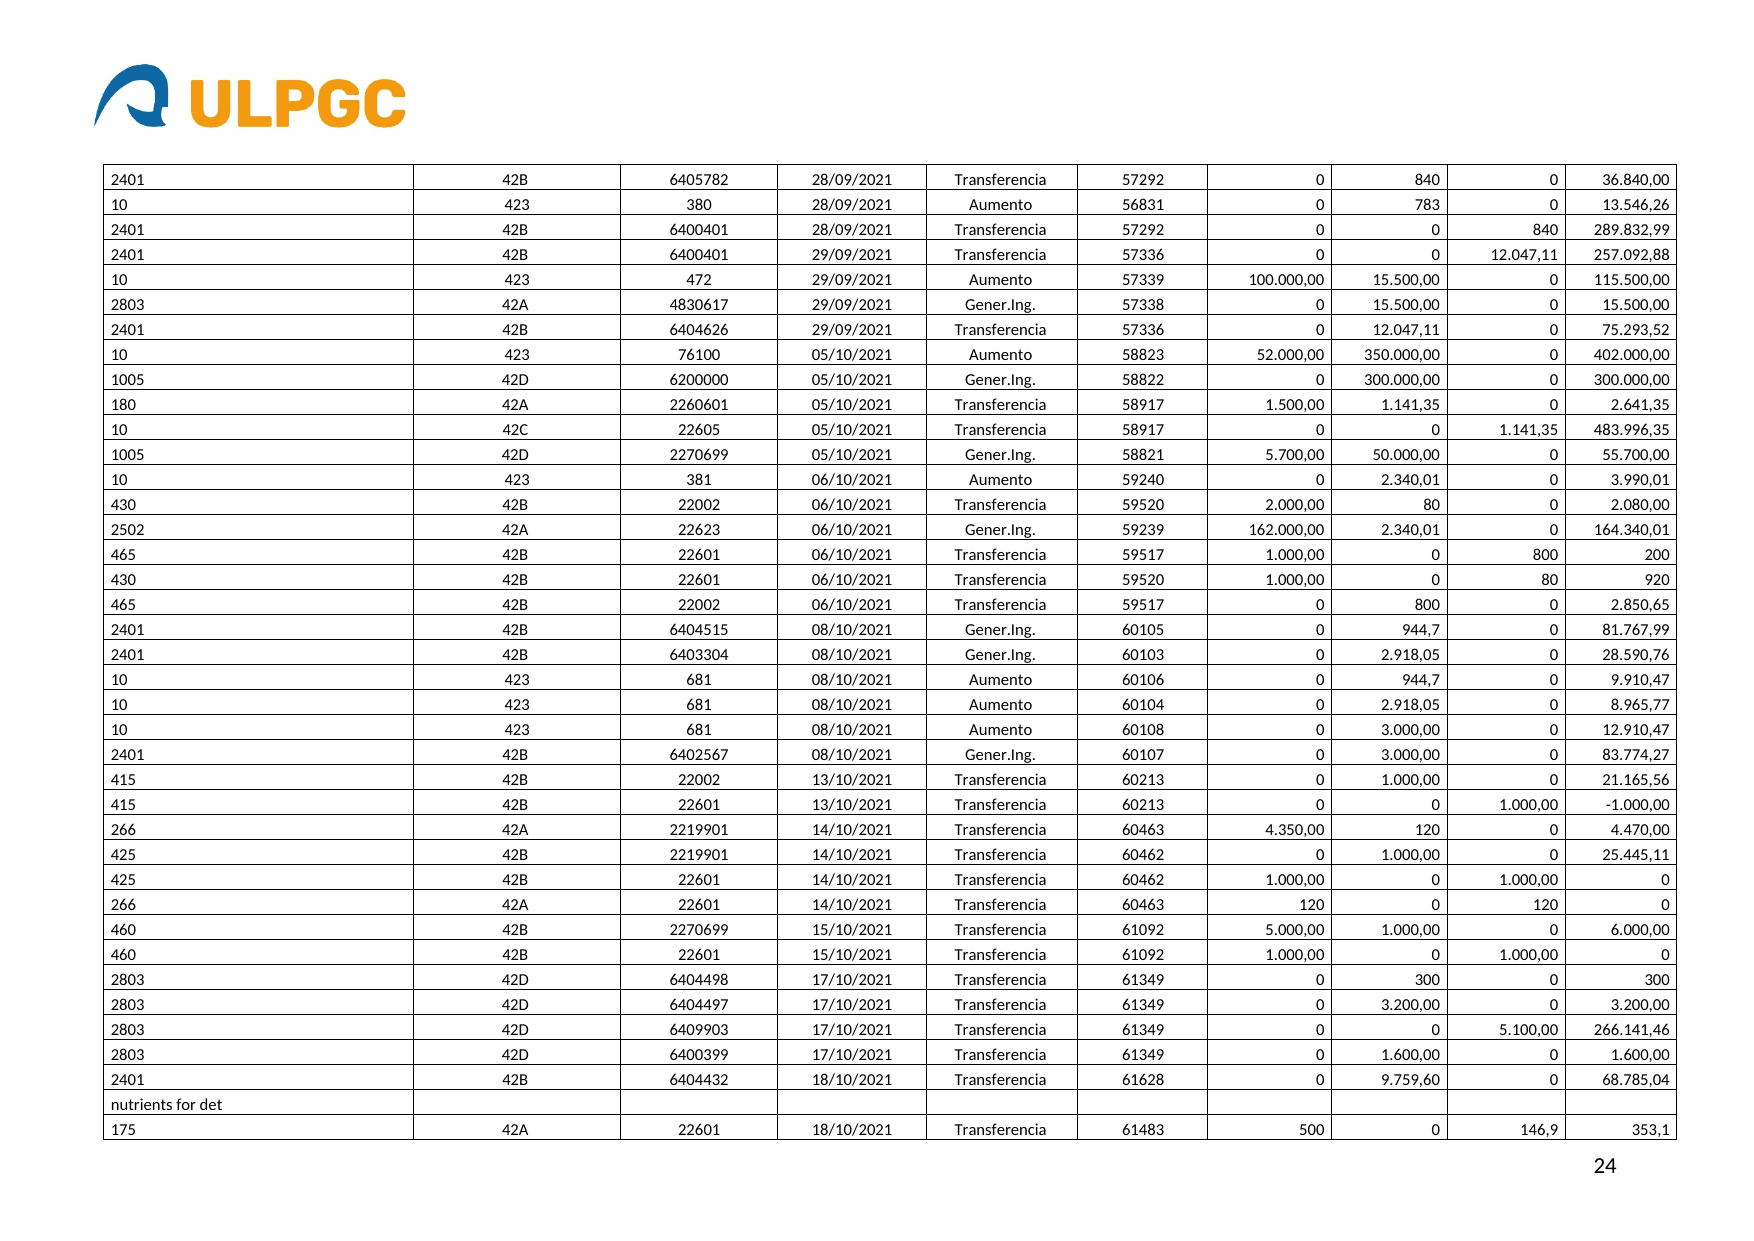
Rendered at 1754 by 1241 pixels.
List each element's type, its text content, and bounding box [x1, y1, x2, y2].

table_cell 42B [414, 490, 620, 514]
table_cell 0 [1332, 790, 1447, 814]
table_cell Gener.Ing. [927, 640, 1077, 664]
table_cell 0 [1448, 615, 1565, 639]
table_cell 22601 [621, 790, 777, 814]
table_cell 1.141,35 [1332, 390, 1447, 414]
table_cell Aumento [927, 690, 1077, 714]
table_cell 52.000,00 [1208, 340, 1331, 364]
table_cell [1677, 1039, 1683, 1064]
table_cell 18/10/2021 [778, 1115, 926, 1139]
table_cell 483.996,35 [1566, 415, 1676, 439]
table_cell 0 [1332, 865, 1447, 889]
table_cell 0 [1208, 840, 1331, 864]
table_cell 0 [1448, 490, 1565, 514]
table_cell 42A [414, 390, 620, 414]
table_cell 17/10/2021 [778, 965, 926, 989]
table_cell Gener.Ing. [927, 515, 1077, 539]
table_cell 2401 [104, 615, 413, 639]
table_cell 0 [1208, 365, 1331, 389]
table_cell Aumento [927, 265, 1077, 289]
table_cell [1677, 839, 1683, 864]
table_cell 3.000,00 [1332, 740, 1447, 764]
table_cell 0 [1448, 740, 1565, 764]
table_cell Transferencia [927, 565, 1077, 589]
table_cell 22601 [621, 565, 777, 589]
table_cell Transferencia [927, 390, 1077, 414]
table_cell 2.850,65 [1566, 590, 1676, 614]
table_cell 460 [104, 915, 413, 939]
table_cell 57338 [1078, 290, 1207, 314]
table_cell Transferencia [927, 490, 1077, 514]
table_cell 28.590,76 [1566, 640, 1676, 664]
table_cell 14/10/2021 [778, 890, 926, 914]
table_cell 15/10/2021 [778, 940, 926, 964]
table_cell [1677, 789, 1683, 814]
table_cell 0 [1448, 590, 1565, 614]
table_cell 42B [414, 540, 620, 564]
table_cell 800 [1448, 540, 1565, 564]
table_cell Transferencia [927, 790, 1077, 814]
table_cell 75.293,52 [1566, 315, 1676, 339]
table_cell 0 [1208, 765, 1331, 789]
table_cell 465 [104, 540, 413, 564]
table_cell [1677, 589, 1683, 614]
table_cell 2803 [104, 1040, 413, 1064]
table_cell 115.500,00 [1566, 265, 1676, 289]
table_cell 1.000,00 [1208, 540, 1331, 564]
table_cell 0 [1332, 215, 1447, 239]
table_cell 2401 [104, 740, 413, 764]
table_cell 14/10/2021 [778, 815, 926, 839]
table_cell 06/10/2021 [778, 590, 926, 614]
table_cell 0 [1332, 540, 1447, 564]
table_cell [1677, 989, 1683, 1014]
table_cell 4.350,00 [1208, 815, 1331, 839]
table_cell 42D [414, 990, 620, 1014]
table_cell 0 [1448, 990, 1565, 1014]
table_cell 08/10/2021 [778, 715, 926, 739]
table_cell Transferencia [927, 215, 1077, 239]
table_cell 3.000,00 [1332, 715, 1447, 739]
table_cell 42B [414, 215, 620, 239]
table_cell 0 [1208, 965, 1331, 989]
table_cell 0 [1208, 1015, 1331, 1039]
table_cell 22623 [621, 515, 777, 539]
table_cell 42B [414, 740, 620, 764]
table_cell 42A [414, 290, 620, 314]
table_cell 0 [1448, 440, 1565, 464]
table_cell 42B [414, 165, 620, 189]
table_cell 17/10/2021 [778, 1015, 926, 1039]
table_cell 0 [1448, 715, 1565, 739]
table_cell [1677, 464, 1683, 489]
table_cell 175 [104, 1115, 413, 1139]
table_cell 42B [414, 590, 620, 614]
table_cell 681 [621, 715, 777, 739]
table_cell 28/09/2021 [778, 190, 926, 214]
table_cell 300 [1566, 965, 1676, 989]
table_cell 0 [1208, 290, 1331, 314]
table_cell 10 [104, 690, 413, 714]
table_cell [1677, 289, 1683, 314]
table_cell 10 [104, 715, 413, 739]
table_cell 840 [1332, 165, 1447, 189]
table_cell [1677, 339, 1683, 364]
table_cell 57292 [1078, 165, 1207, 189]
table_cell 353,1 [1566, 1115, 1676, 1139]
table_cell [1677, 389, 1683, 414]
table_cell 59517 [1078, 590, 1207, 614]
table_cell 783 [1332, 190, 1447, 214]
table_cell 28/09/2021 [778, 215, 926, 239]
table_cell 0 [1208, 240, 1331, 264]
table_cell Transferencia [927, 990, 1077, 1014]
table_cell 55.700,00 [1566, 440, 1676, 464]
table_cell 840 [1448, 215, 1565, 239]
table_cell 2.641,35 [1566, 390, 1676, 414]
table_cell 06/10/2021 [778, 490, 926, 514]
table_cell 42B [414, 790, 620, 814]
table_cell 2803 [104, 990, 413, 1014]
table_cell 8.965,77 [1566, 690, 1676, 714]
table_cell 22601 [621, 865, 777, 889]
table_cell 3.200,00 [1566, 990, 1676, 1014]
table_cell 2270699 [621, 915, 777, 939]
table_cell 0 [1208, 590, 1331, 614]
table_cell Transferencia [927, 890, 1077, 914]
table_cell 59240 [1078, 465, 1207, 489]
table_cell 1.500,00 [1208, 390, 1331, 414]
table_cell 0 [1448, 815, 1565, 839]
table_cell Transferencia [927, 940, 1077, 964]
table_cell 2401 [104, 1065, 413, 1089]
table_cell Transferencia [927, 1015, 1077, 1039]
table_cell 2401 [104, 215, 413, 239]
table_cell 42B [414, 640, 620, 664]
table_cell 12.910,47 [1566, 715, 1676, 739]
table_cell 0 [1448, 765, 1565, 789]
table_cell 0 [1448, 390, 1565, 414]
table_cell 22605 [621, 415, 777, 439]
table_cell Transferencia [927, 590, 1077, 614]
table_cell [1677, 539, 1683, 564]
table_cell [1677, 189, 1683, 214]
table_cell Transferencia [927, 315, 1077, 339]
table_cell 0 [1566, 940, 1676, 964]
table_cell 120 [1448, 890, 1565, 914]
table_cell 6.000,00 [1566, 915, 1676, 939]
table_cell 60463 [1078, 815, 1207, 839]
table_cell 59517 [1078, 540, 1207, 564]
table_cell 61483 [1078, 1115, 1207, 1139]
table_cell 15.500,00 [1566, 290, 1676, 314]
table_cell 1005 [104, 440, 413, 464]
table_cell 61349 [1078, 1040, 1207, 1064]
table_cell 2401 [104, 640, 413, 664]
table_cell 80 [1332, 490, 1447, 514]
table_cell 57336 [1078, 315, 1207, 339]
table_cell 57292 [1078, 215, 1207, 239]
table_cell 60106 [1078, 665, 1207, 689]
table_cell [1677, 164, 1683, 189]
table_cell [1677, 864, 1683, 889]
table_cell Transferencia [927, 1115, 1077, 1139]
table_cell 29/09/2021 [778, 290, 926, 314]
table_cell 0 [1448, 515, 1565, 539]
table_cell 423 [414, 190, 620, 214]
table_cell 42A [414, 815, 620, 839]
table_cell 12.047,11 [1332, 315, 1447, 339]
table_cell 60462 [1078, 865, 1207, 889]
table_cell 0 [1448, 690, 1565, 714]
table_cell 05/10/2021 [778, 365, 926, 389]
table_cell 14/10/2021 [778, 865, 926, 889]
table_cell 0 [1208, 190, 1331, 214]
table_cell 05/10/2021 [778, 340, 926, 364]
table_cell 08/10/2021 [778, 740, 926, 764]
table_cell [1677, 214, 1683, 239]
table_cell 0 [1448, 340, 1565, 364]
table_cell 42D [414, 440, 620, 464]
table_cell 6404497 [621, 990, 777, 1014]
table_cell 0 [1448, 315, 1565, 339]
table_cell 423 [414, 690, 620, 714]
table_cell 29/09/2021 [778, 315, 926, 339]
table_cell 61092 [1078, 915, 1207, 939]
table_cell 0 [1332, 1115, 1447, 1139]
table_cell 42B [414, 865, 620, 889]
table_cell 0 [1332, 415, 1447, 439]
table_cell 10 [104, 415, 413, 439]
table_cell 59520 [1078, 490, 1207, 514]
table_cell 42B [414, 765, 620, 789]
table_cell [1677, 489, 1683, 514]
table_cell 266 [104, 815, 413, 839]
table_cell 415 [104, 790, 413, 814]
table_cell 0 [1448, 840, 1565, 864]
table_cell 0 [1332, 1015, 1447, 1039]
table_cell 1.000,00 [1332, 840, 1447, 864]
table_cell [414, 1090, 620, 1114]
table_cell 14/10/2021 [778, 840, 926, 864]
table_cell Gener.Ing. [927, 290, 1077, 314]
table_cell 15/10/2021 [778, 915, 926, 939]
table_cell 42B [414, 915, 620, 939]
table_cell 2.340,01 [1332, 515, 1447, 539]
table_cell 164.340,01 [1566, 515, 1676, 539]
table_cell Transferencia [927, 765, 1077, 789]
table_cell [621, 1090, 777, 1114]
table_cell 1005 [104, 365, 413, 389]
table_cell 5.700,00 [1208, 440, 1331, 464]
table_cell [1677, 814, 1683, 839]
table_cell 0 [1448, 290, 1565, 314]
table_cell 1.000,00 [1208, 940, 1331, 964]
table_cell nutrients for det [104, 1090, 413, 1114]
table_cell 28/09/2021 [778, 165, 926, 189]
table_cell [1677, 314, 1683, 339]
table_cell 5.000,00 [1208, 915, 1331, 939]
table_cell 423 [414, 465, 620, 489]
table_cell 0 [1208, 415, 1331, 439]
table_cell 423 [414, 265, 620, 289]
table_cell 6402567 [621, 740, 777, 764]
table_cell 1.600,00 [1566, 1040, 1676, 1064]
table_cell [1677, 889, 1683, 914]
table_cell 1.600,00 [1332, 1040, 1447, 1064]
table_cell 2401 [104, 165, 413, 189]
table_cell 0 [1448, 365, 1565, 389]
table_cell 465 [104, 590, 413, 614]
table_cell 944,7 [1332, 615, 1447, 639]
table_cell 423 [414, 715, 620, 739]
table_cell 0 [1208, 615, 1331, 639]
table_cell 4.470,00 [1566, 815, 1676, 839]
table_cell 0 [1208, 665, 1331, 689]
table_cell [1566, 1090, 1676, 1114]
table_cell 0 [1208, 740, 1331, 764]
table_cell 5.100,00 [1448, 1015, 1565, 1039]
table_cell 146,9 [1448, 1115, 1565, 1139]
table_cell [1448, 1090, 1565, 1114]
table_cell 22002 [621, 590, 777, 614]
table_cell 2401 [104, 315, 413, 339]
table_cell [1332, 1090, 1447, 1114]
table_cell 200 [1566, 540, 1676, 564]
table_cell [1677, 614, 1683, 639]
table_cell 1.000,00 [1332, 915, 1447, 939]
table_cell 42C [414, 415, 620, 439]
table_cell 6403304 [621, 640, 777, 664]
table_cell 0 [1208, 690, 1331, 714]
table_cell 350.000,00 [1332, 340, 1447, 364]
table_cell 1.000,00 [1448, 865, 1565, 889]
table_cell 10 [104, 340, 413, 364]
table_cell 300.000,00 [1332, 365, 1447, 389]
table_cell 42D [414, 965, 620, 989]
table_cell Transferencia [927, 240, 1077, 264]
table_cell 05/10/2021 [778, 390, 926, 414]
table_cell 0 [1332, 890, 1447, 914]
table_cell 42A [414, 515, 620, 539]
table_cell 80 [1448, 565, 1565, 589]
table_cell 83.774,27 [1566, 740, 1676, 764]
table_cell Transferencia [927, 1065, 1077, 1089]
table_cell 42B [414, 315, 620, 339]
table_cell 162.000,00 [1208, 515, 1331, 539]
table_cell 06/10/2021 [778, 540, 926, 564]
table_cell 920 [1566, 565, 1676, 589]
table_cell 42D [414, 365, 620, 389]
table_cell Transferencia [927, 965, 1077, 989]
table_cell 42D [414, 1040, 620, 1064]
table_cell [1677, 914, 1683, 939]
table_cell [1677, 664, 1683, 689]
table_cell 22601 [621, 1115, 777, 1139]
table_cell 0 [1448, 165, 1565, 189]
table_cell 18/10/2021 [778, 1065, 926, 1089]
table_cell Transferencia [927, 165, 1077, 189]
table_cell 9.910,47 [1566, 665, 1676, 689]
table_cell 681 [621, 665, 777, 689]
table_cell 180 [104, 390, 413, 414]
table_cell 22002 [621, 490, 777, 514]
table_cell 10 [104, 190, 413, 214]
table_cell 42B [414, 940, 620, 964]
table_cell 681 [621, 690, 777, 714]
table_cell 57336 [1078, 240, 1207, 264]
table_cell [1677, 714, 1683, 739]
table_cell 21.165,56 [1566, 765, 1676, 789]
table_cell 42B [414, 1065, 620, 1089]
table_cell 60213 [1078, 790, 1207, 814]
table_cell 10 [104, 465, 413, 489]
table_cell 42A [414, 890, 620, 914]
table_cell 2219901 [621, 815, 777, 839]
table_cell 800 [1332, 590, 1447, 614]
table_cell 60463 [1078, 890, 1207, 914]
table_cell 266 [104, 890, 413, 914]
table_cell 42A [414, 1115, 620, 1139]
table_cell 0 [1448, 1040, 1565, 1064]
table_cell 0 [1332, 940, 1447, 964]
table_cell 06/10/2021 [778, 565, 926, 589]
table_cell 2260601 [621, 390, 777, 414]
table_cell 17/10/2021 [778, 1040, 926, 1064]
table_cell 425 [104, 865, 413, 889]
table_cell 13.546,26 [1566, 190, 1676, 214]
table_cell 0 [1566, 865, 1676, 889]
table_cell 423 [414, 340, 620, 364]
table_cell 6409903 [621, 1015, 777, 1039]
table_cell [1677, 1014, 1683, 1039]
table_cell 6404515 [621, 615, 777, 639]
table_cell 42B [414, 840, 620, 864]
table_cell 430 [104, 490, 413, 514]
table_cell [1677, 264, 1683, 289]
table_cell 60104 [1078, 690, 1207, 714]
table_cell 120 [1332, 815, 1447, 839]
table_cell 3.990,01 [1566, 465, 1676, 489]
table_cell 402.000,00 [1566, 340, 1676, 364]
table_cell 0 [1208, 465, 1331, 489]
table_cell 1.000,00 [1448, 940, 1565, 964]
table_cell Transferencia [927, 415, 1077, 439]
table_cell 380 [621, 190, 777, 214]
table_cell 2.340,01 [1332, 465, 1447, 489]
table_cell 2270699 [621, 440, 777, 464]
table_cell 58917 [1078, 415, 1207, 439]
table_cell [927, 1090, 1077, 1114]
table_cell 60107 [1078, 740, 1207, 764]
table_cell 17/10/2021 [778, 990, 926, 1014]
table_cell [1677, 1089, 1683, 1114]
table_cell 08/10/2021 [778, 640, 926, 664]
table_cell Aumento [927, 340, 1077, 364]
table_cell 15.500,00 [1332, 265, 1447, 289]
table_cell 29/09/2021 [778, 240, 926, 264]
table_cell 0 [1448, 1065, 1565, 1089]
table_cell Aumento [927, 190, 1077, 214]
table_cell 1.000,00 [1332, 765, 1447, 789]
table_cell 61349 [1078, 990, 1207, 1014]
table_cell 2803 [104, 290, 413, 314]
table_cell 10 [104, 265, 413, 289]
table_cell 6404498 [621, 965, 777, 989]
table_cell 0 [1208, 990, 1331, 1014]
table_cell 58821 [1078, 440, 1207, 464]
table_cell [1208, 1090, 1331, 1114]
table_cell -1.000,00 [1566, 790, 1676, 814]
table_cell 0 [1448, 640, 1565, 664]
table_cell 13/10/2021 [778, 790, 926, 814]
table_cell 100.000,00 [1208, 265, 1331, 289]
table_cell 10 [104, 665, 413, 689]
table_cell Transferencia [927, 915, 1077, 939]
table_cell 59239 [1078, 515, 1207, 539]
table_cell 08/10/2021 [778, 665, 926, 689]
table_cell 4830617 [621, 290, 777, 314]
table_cell [778, 1090, 926, 1114]
table_cell 0 [1208, 215, 1331, 239]
table_cell 08/10/2021 [778, 690, 926, 714]
table_cell 06/10/2021 [778, 515, 926, 539]
table_cell 61349 [1078, 1015, 1207, 1039]
table_cell Transferencia [927, 815, 1077, 839]
table_cell 6200000 [621, 365, 777, 389]
table_cell 120 [1208, 890, 1331, 914]
table_cell 36.840,00 [1566, 165, 1676, 189]
table_cell 42D [414, 1015, 620, 1039]
table_cell Transferencia [927, 865, 1077, 889]
table_cell [1677, 764, 1683, 789]
table_cell 15.500,00 [1332, 290, 1447, 314]
table_cell 58917 [1078, 390, 1207, 414]
table_cell 430 [104, 565, 413, 589]
table_cell 06/10/2021 [778, 465, 926, 489]
table_cell 50.000,00 [1332, 440, 1447, 464]
table_cell 2.918,05 [1332, 640, 1447, 664]
table_cell 76100 [621, 340, 777, 364]
table_cell 2502 [104, 515, 413, 539]
table_cell [1677, 414, 1683, 439]
table_cell 300.000,00 [1566, 365, 1676, 389]
table_cell Gener.Ing. [927, 740, 1077, 764]
table_cell [1677, 239, 1683, 264]
table_cell 42B [414, 615, 620, 639]
table_cell 12.047,11 [1448, 240, 1565, 264]
table_cell 0 [1332, 240, 1447, 264]
table_cell 381 [621, 465, 777, 489]
table_cell [1677, 689, 1683, 714]
table_cell 29/09/2021 [778, 265, 926, 289]
table_cell [1677, 1064, 1683, 1089]
table_cell 0 [1448, 465, 1565, 489]
table_cell Aumento [927, 465, 1077, 489]
table_cell 460 [104, 940, 413, 964]
table_cell 6405782 [621, 165, 777, 189]
table_cell 472 [621, 265, 777, 289]
table_cell Gener.Ing. [927, 615, 1077, 639]
table_cell 423 [414, 665, 620, 689]
table_cell 81.767,99 [1566, 615, 1676, 639]
table_cell 0 [1208, 640, 1331, 664]
table_cell 6400399 [621, 1040, 777, 1064]
table_cell 0 [1448, 915, 1565, 939]
table_cell [1677, 964, 1683, 989]
table_cell 425 [104, 840, 413, 864]
table_cell [1677, 639, 1683, 664]
table_cell Transferencia [927, 540, 1077, 564]
table_cell 6400401 [621, 240, 777, 264]
table_cell [1677, 739, 1683, 764]
table_cell [1677, 939, 1683, 964]
table_cell 58823 [1078, 340, 1207, 364]
table_cell 1.000,00 [1448, 790, 1565, 814]
table_cell 08/10/2021 [778, 615, 926, 639]
table_cell 944,7 [1332, 665, 1447, 689]
table_cell [1677, 364, 1683, 389]
table_cell 2.000,00 [1208, 490, 1331, 514]
table_cell [1677, 439, 1683, 464]
table_cell [1677, 564, 1683, 589]
table_cell 05/10/2021 [778, 415, 926, 439]
table_cell 0 [1566, 890, 1676, 914]
table_cell 60462 [1078, 840, 1207, 864]
table_cell 1.141,35 [1448, 415, 1565, 439]
table_cell Aumento [927, 715, 1077, 739]
table_cell [1677, 1114, 1683, 1139]
table_cell 2401 [104, 240, 413, 264]
table_cell 2219901 [621, 840, 777, 864]
table_cell 61628 [1078, 1065, 1207, 1089]
table_cell 61349 [1078, 965, 1207, 989]
table_cell 300 [1332, 965, 1447, 989]
table_cell Gener.Ing. [927, 440, 1077, 464]
table_cell Transferencia [927, 840, 1077, 864]
table_cell 0 [1448, 265, 1565, 289]
table_cell 1.000,00 [1208, 565, 1331, 589]
table_cell Transferencia [927, 1040, 1077, 1064]
table_cell 0 [1208, 1040, 1331, 1064]
table_cell 2803 [104, 965, 413, 989]
table_cell 58822 [1078, 365, 1207, 389]
table_cell 42B [414, 565, 620, 589]
table_cell 0 [1332, 565, 1447, 589]
table_cell 61092 [1078, 940, 1207, 964]
table_cell 22601 [621, 540, 777, 564]
table_cell 0 [1448, 965, 1565, 989]
table_cell 0 [1448, 190, 1565, 214]
table_cell Aumento [927, 665, 1077, 689]
table_cell 0 [1208, 715, 1331, 739]
table_cell 6404432 [621, 1065, 777, 1089]
table_cell 3.200,00 [1332, 990, 1447, 1014]
table_cell Gener.Ing. [927, 365, 1077, 389]
table_cell 9.759,60 [1332, 1065, 1447, 1089]
table_cell 257.092,88 [1566, 240, 1676, 264]
table_cell 2.918,05 [1332, 690, 1447, 714]
table_cell 57339 [1078, 265, 1207, 289]
table_cell 500 [1208, 1115, 1331, 1139]
table_cell 25.445,11 [1566, 840, 1676, 864]
table_cell 22601 [621, 940, 777, 964]
table_cell 2.080,00 [1566, 490, 1676, 514]
table_cell 60103 [1078, 640, 1207, 664]
table_cell 56831 [1078, 190, 1207, 214]
table_cell 2803 [104, 1015, 413, 1039]
table_cell 42B [414, 240, 620, 264]
table_cell 05/10/2021 [778, 440, 926, 464]
table_cell 289.832,99 [1566, 215, 1676, 239]
table_cell 22002 [621, 765, 777, 789]
table_cell 60108 [1078, 715, 1207, 739]
table_cell 0 [1208, 315, 1331, 339]
table_cell 6404626 [621, 315, 777, 339]
table_cell 266.141,46 [1566, 1015, 1676, 1039]
table_cell 13/10/2021 [778, 765, 926, 789]
table_cell 415 [104, 765, 413, 789]
table_cell 1.000,00 [1208, 865, 1331, 889]
table_cell 0 [1208, 1065, 1331, 1089]
table_cell 60213 [1078, 765, 1207, 789]
table_cell 68.785,04 [1566, 1065, 1676, 1089]
table_cell 6400401 [621, 215, 777, 239]
table_cell 0 [1448, 665, 1565, 689]
table_cell 22601 [621, 890, 777, 914]
table_cell 59520 [1078, 565, 1207, 589]
table_cell 0 [1208, 165, 1331, 189]
table_cell 0 [1208, 790, 1331, 814]
table_cell [1677, 514, 1683, 539]
table_cell 60105 [1078, 615, 1207, 639]
table_cell [1078, 1090, 1207, 1114]
